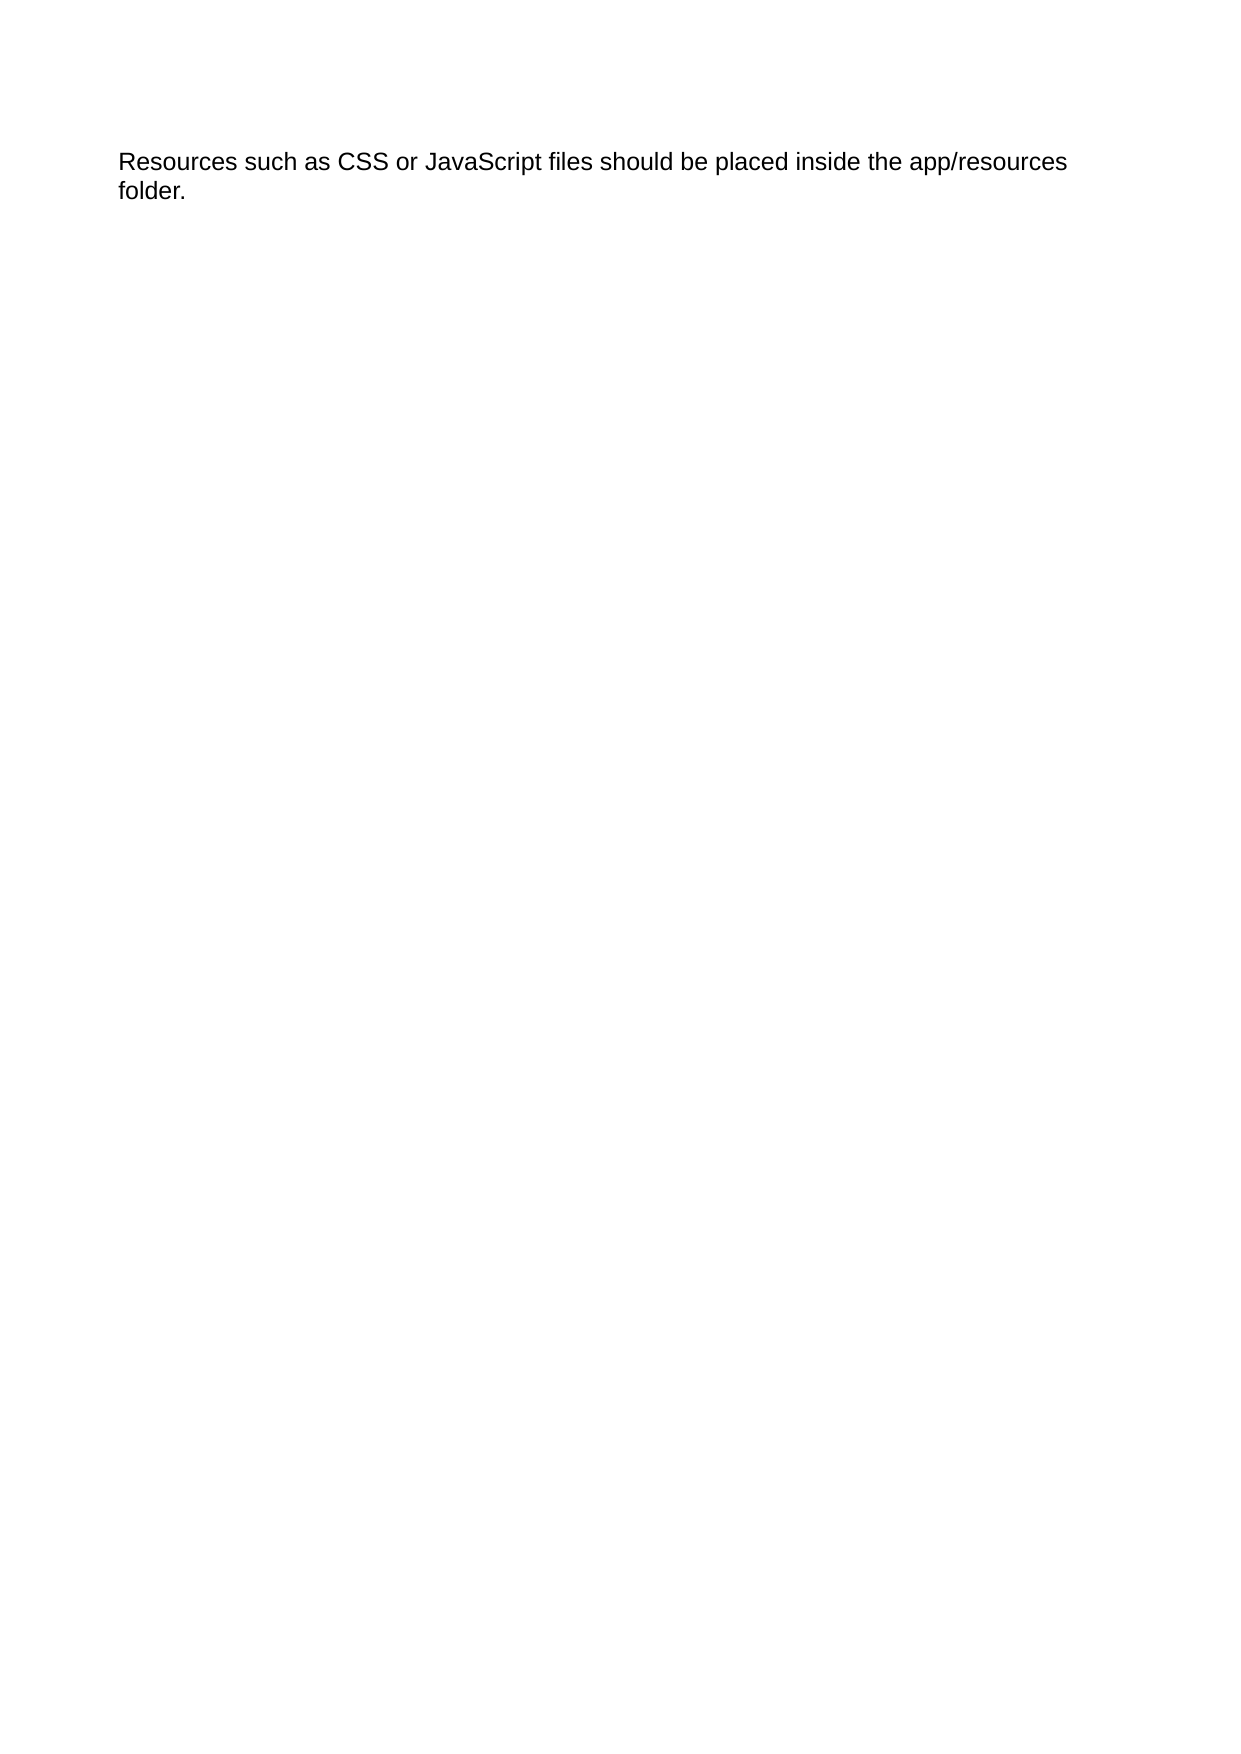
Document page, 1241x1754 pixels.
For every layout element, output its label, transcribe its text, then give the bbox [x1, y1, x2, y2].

text Resources such as CSS or JavaScript files should be placed inside the app/resources folder. [118, 147, 1122, 204]
